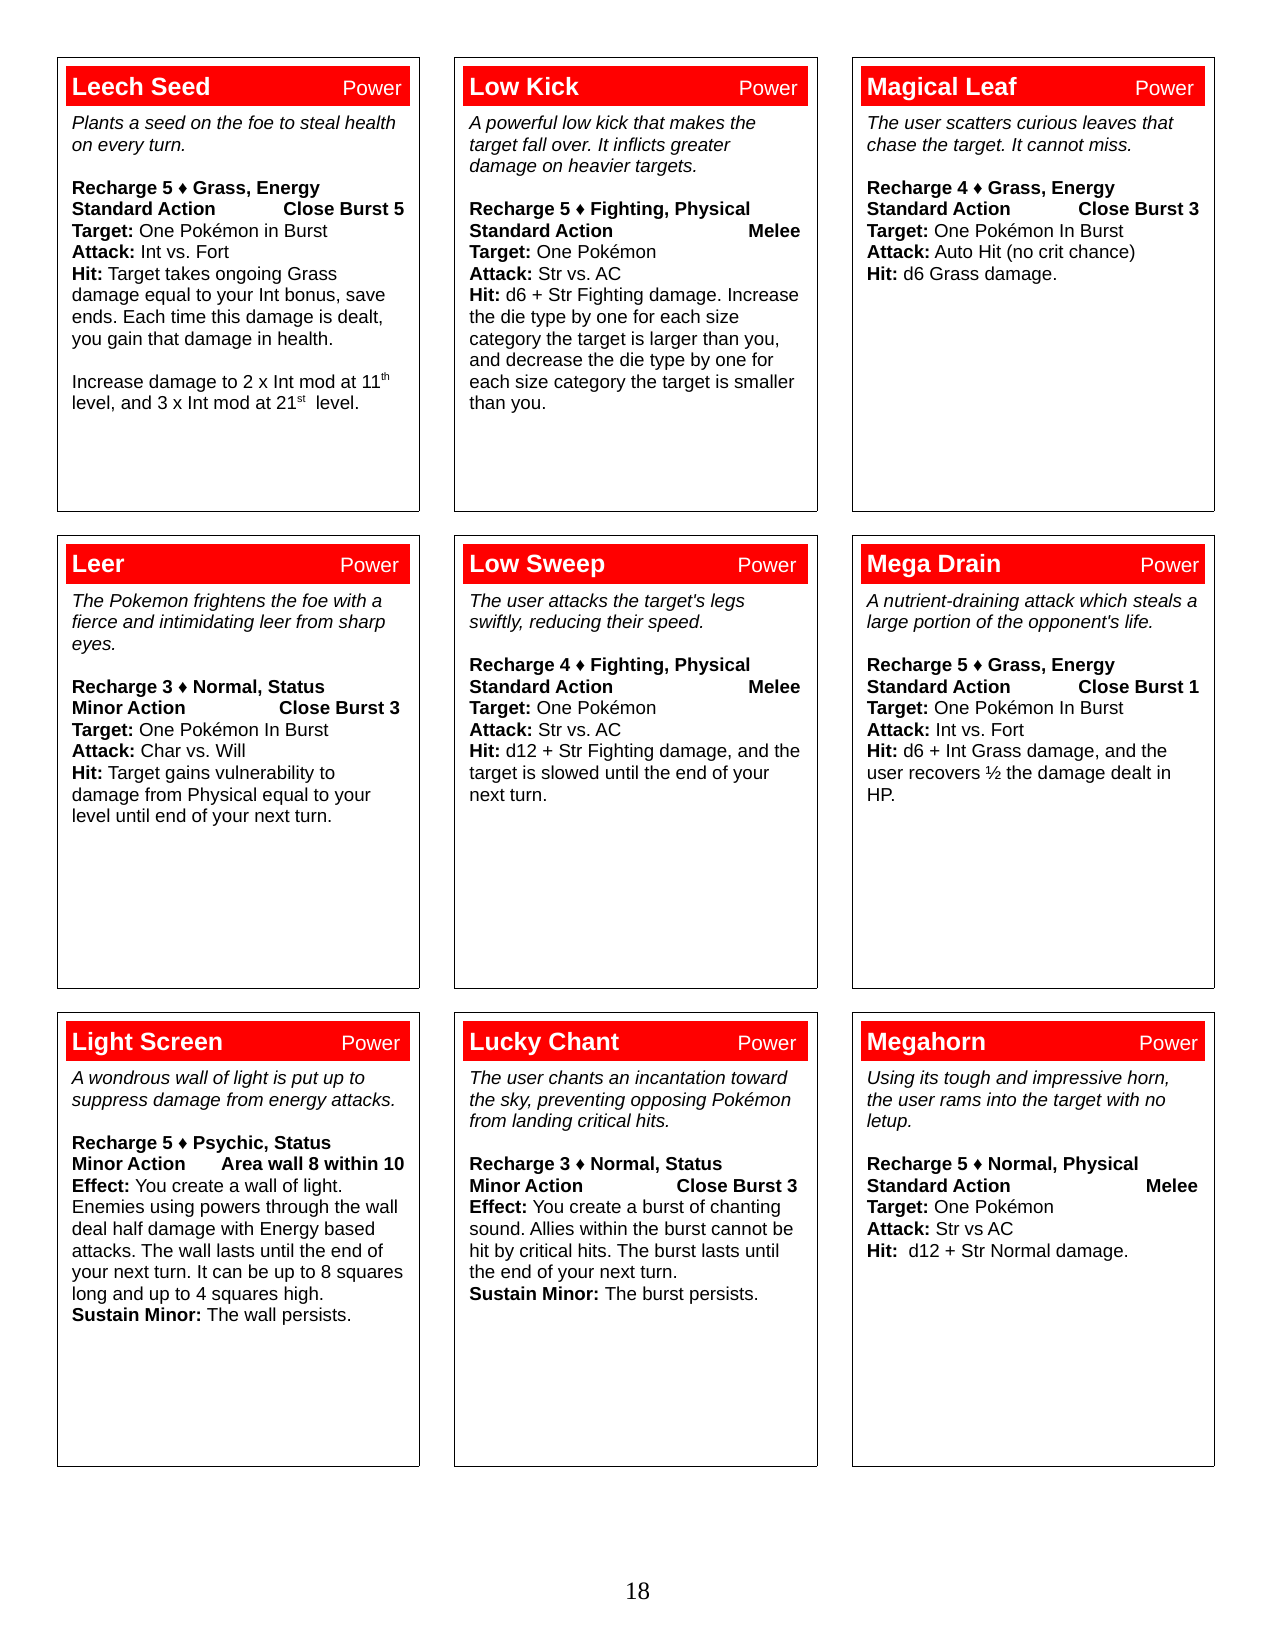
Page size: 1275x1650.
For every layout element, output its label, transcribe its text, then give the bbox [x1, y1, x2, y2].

table_header Low Sweep Power [463, 544, 808, 584]
table_header Low Kick Power [463, 66, 808, 106]
table_header Magical Leaf Power [861, 66, 1205, 106]
table_header Leer Power [66, 544, 410, 584]
table_header Light Screen Power [66, 1021, 410, 1061]
table_cell The user chants an incantation toward the sky, preventing opposing Pokémon from landing critical hits. Recharge 3 ♦ Normal, Status Minor Action Close Burst 3 Effect: You create a burst of chanting sound. Allies within the burst cannot be hit by critical hits. The burst lasts until the end of your next turn. Sustain Minor: The burst persists. [463, 1061, 808, 1310]
table_cell The user scatters curious leaves that chase the target. It cannot miss. Recharge 4 ♦ Grass, Energy Standard Action Close Burst 3 Target: One Pokémon In Burst Attack: Auto Hit (no crit chance) Hit: d6 Grass damage. [861, 106, 1205, 290]
table_cell A nutrient-draining attack which steals a large portion of the opponent's life. Recharge 5 ♦ Grass, Energy Standard Action Close Burst 1 Target: One Pokémon In Burst Attack: Int vs. Fort Hit: d6 + Int Grass damage, and the user recovers ½ the damage dealt in HP. [861, 584, 1205, 811]
table_header Leech Seed Power [66, 66, 410, 106]
table_cell A powerful low kick that makes the target fall over. It inflicts greater damage on heavier targets. Recharge 5 ♦ Fighting, Physical Standard Action Melee Target: One Pokémon Attack: Str vs. AC Hit: d6 + Str Fighting damage. Increase the die type by one for each size category the target is larger than you, and decrease the die type by one for each size category the target is smaller than you. [463, 106, 808, 419]
table_header Lucky Chant Power [463, 1021, 808, 1061]
table_header Mega Drain Power [861, 544, 1205, 584]
table_header Megahorn Power [861, 1021, 1205, 1061]
table_cell Using its tough and impressive horn, the user rams into the target with no letup. Recharge 5 ♦ Normal, Physical Standard Action Melee Target: One Pokémon Attack: Str vs AC Hit: d12 + Str Normal damage. [861, 1061, 1205, 1267]
table_cell Plants a seed on the foe to steal health on every turn. Recharge 5 ♦ Grass, Energy Standard Action Close Burst 5 Target: One Pokémon in Burst Attack: Int vs. Fort Hit: Target takes ongoing Grass damage equal to your Int bonus, save ends. Each time this damage is dealt, you gain that damage in health. Increase damage to 2 x Int mod at 11th level, and 3 x Int mod at 21st level. [66, 106, 410, 419]
table_cell The Pokemon frightens the foe with a fierce and intimidating leer from sharp eyes. Recharge 3 ♦ Normal, Status Minor Action Close Burst 3 Target: One Pokémon In Burst Attack: Char vs. Will Hit: Target gains vulnerability to damage from Physical equal to your level until end of your next turn. [66, 584, 410, 832]
table_cell A wondrous wall of light is put up to suppress damage from energy attacks. Recharge 5 ♦ Psychic, Status Minor Action Area wall 8 within 10 Effect: You create a wall of light. Enemies using powers through the wall deal half damage with Energy based attacks. The wall lasts until the end of your next turn. It can be up to 8 squares long and up to 4 squares high. Sustain Minor: The wall persists. [66, 1061, 410, 1331]
table_cell The user attacks the target's legs swiftly, reducing their speed. Recharge 4 ♦ Fighting, Physical Standard Action Melee Target: One Pokémon Attack: Str vs. AC Hit: d12 + Str Fighting damage, and the target is slowed until the end of your next turn. [463, 584, 808, 811]
